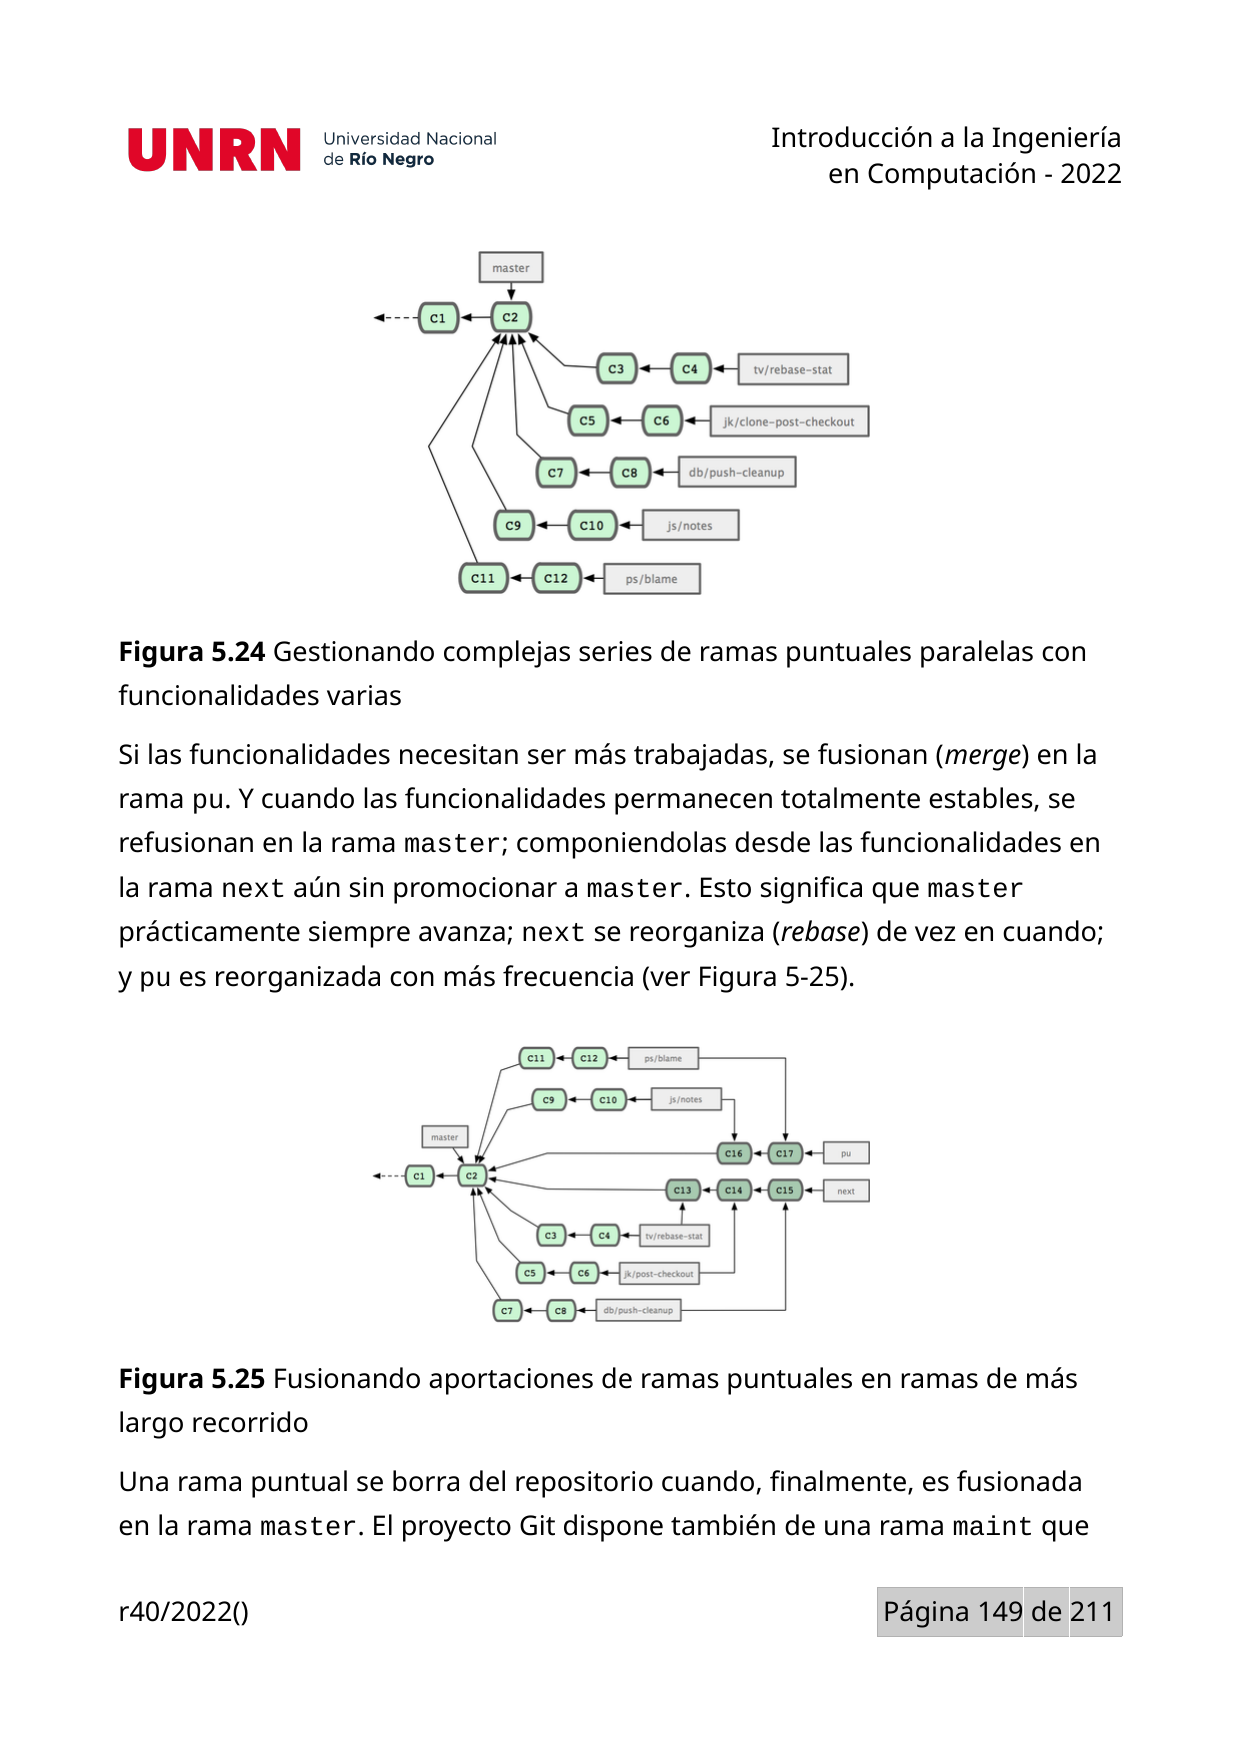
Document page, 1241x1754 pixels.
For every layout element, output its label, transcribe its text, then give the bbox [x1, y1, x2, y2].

picture [370, 250, 870, 596]
text Figura 5.24 Gestionando complejas series de ramas puntuales paralelas con funcionalidades varias [118, 221, 1122, 713]
text Figura 5.25 Fusionando aportaciones de ramas puntuales en ramas de más largo recorrido [118, 1016, 1122, 1440]
picture [118, 118, 505, 180]
text Si las funcionalidades necesitan ser más trabajadas, se fusionan (merge) en la rama pu. Y cuando las funcionalidades permanecen totalmente estables, se refusionan en la rama master; componiendolas desde las funcionalidades en la rama next aún sin promocionar a master. Esto significa que master prácticamente siempre avanza; next se reorganiza (rebase) de vez en cuando; y pu es reorganizada con más frecuencia (ver Figura 5-25). [118, 735, 1122, 994]
text Una rama puntual se borra del repositorio cuando, finalmente, es fusionada en la rama master. El proyecto Git dispone también de una rama maint que [118, 1462, 1122, 1543]
picture [370, 1045, 870, 1323]
